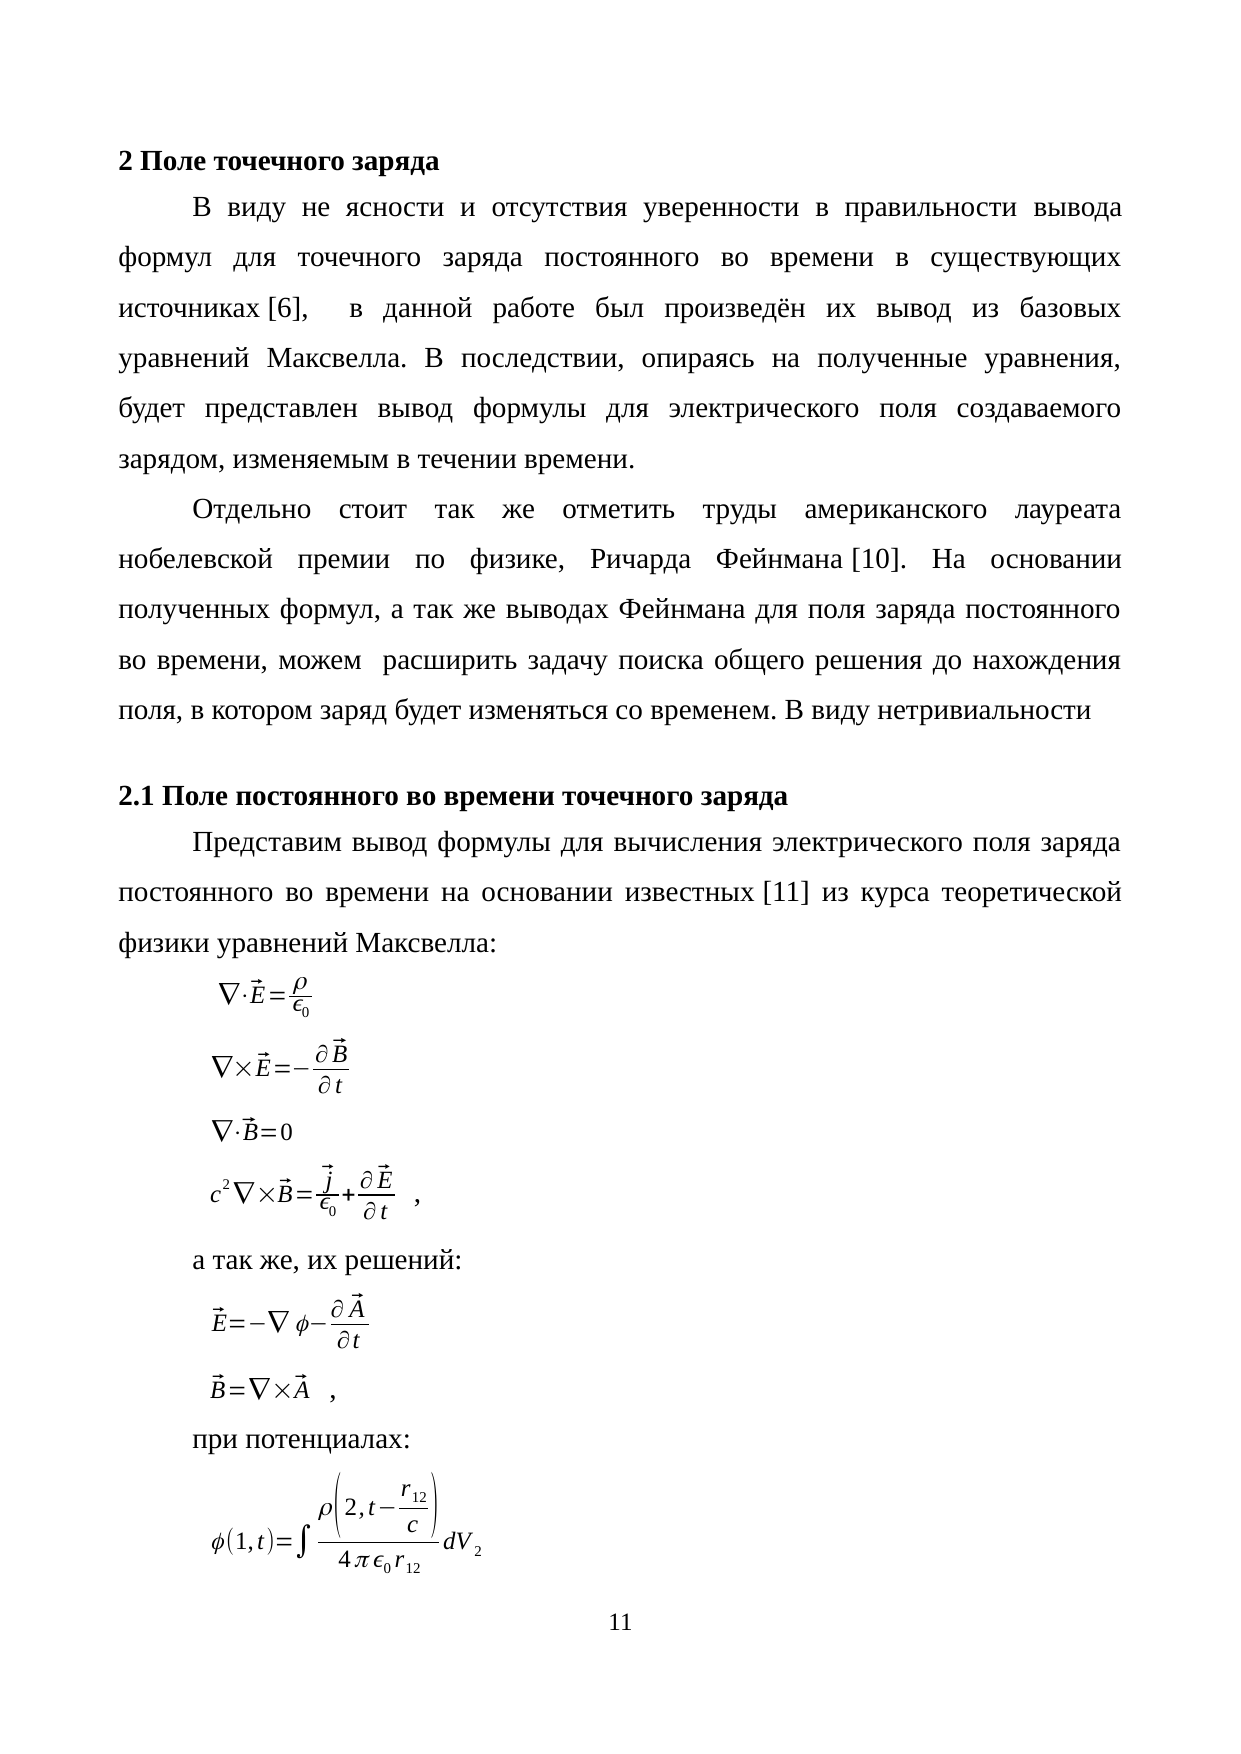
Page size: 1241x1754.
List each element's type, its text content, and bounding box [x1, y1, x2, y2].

text В виду не ясности и отсутствия уверенности в правильности вывода формул для точечного заряда постоянного во времени в существующих источниках [6], в данной работе был произведён их вывод из базовых уравнений Максвелла. В последствии, опираясь на полученные уравнения, будет представлен вывод формулы для электрического поля создаваемого зарядом, изменяемым в течении времени. [118, 189, 1122, 474]
text , [118, 1163, 1122, 1225]
text Представим вывод формулы для вычисления электрического поля заряда постоянного во времени на основании известных [11] из курса теоретической физики уравнений Максвелла: [118, 824, 1122, 958]
text при потенциалах: [118, 1421, 1122, 1455]
text , [118, 1371, 1122, 1404]
subtitle 2 Поле точечного заряда [118, 143, 1122, 177]
text Отдельно стоит так же отметить труды американского лауреата нобелевской премии по физике, Ричарда Фейнмана [10]. На основании полученных формул, а так же выводах Фейнмана для поля заряда постоянного во времени, можем расширить задачу поиска общего решения до нахождения поля, в котором заряд будет изменяться со временем. В виду нетривиальности [118, 491, 1122, 726]
subtitle 2.1 Поле постоянного во времени точечного заряда [118, 778, 1122, 812]
text а так же, их решений: [118, 1242, 1122, 1276]
